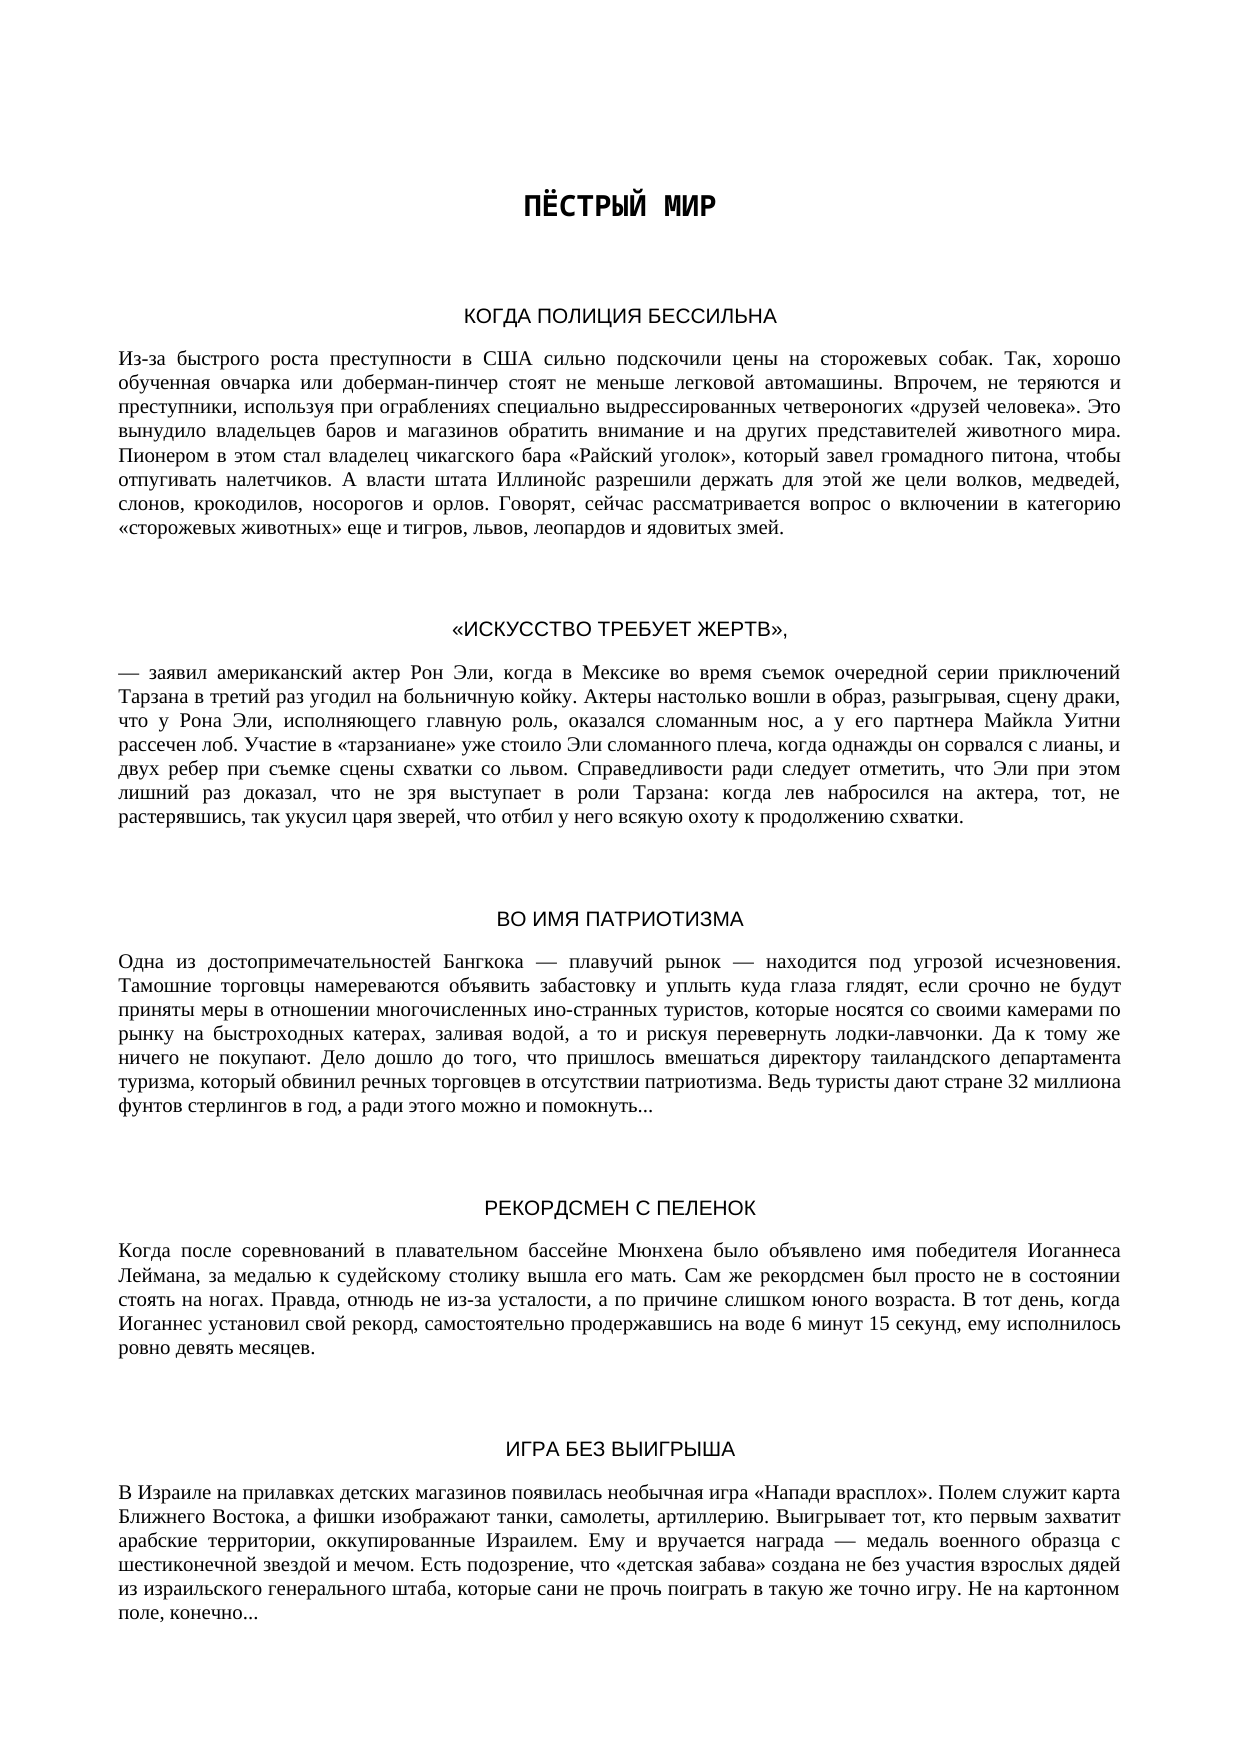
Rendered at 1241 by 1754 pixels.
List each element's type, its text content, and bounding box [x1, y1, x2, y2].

subtitle ИГРА БЕЗ ВЫИГРЫША [118, 1437, 1122, 1461]
subtitle КОГДА ПОЛИЦИЯ БЕССИЛЬНА [118, 304, 1122, 328]
subtitle ПЁСТРЫЙ МИР [118, 185, 1122, 224]
subtitle «ИСКУССТВО ТРЕБУЕТ ЖЕРТВ», [118, 617, 1122, 641]
text Из-за быстрого роста преступности в США сильно подскочили цены на сторожевых собак. Так, хорошо обученная овчарка или доберман-пинчер стоят не меньше легковой автомашины. Впрочем, не теряются и преступники, используя при ограблениях специально выдрессированных четвероногих «друзей человека». Это вынудило владельцев баров и магазинов обратить внимание и на других представителей животного мира. Пионером в этом стал владелец чикагского бара «Райский уголок», который завел громадного питона, чтобы отпугивать налетчиков. А власти штата Иллинойс разрешили держать для этой же цели волков, медведей, слонов, крокодилов, носорогов и орлов. Говорят, сейчас рассматривается вопрос о включении в категорию «сторожевых животных» еще и тигров, львов, леопардов и ядовитых змей. [118, 346, 1122, 539]
text — заявил американский актер Рон Эли, когда в Мексике во время съемок очередной серии приключений Тарзана в третий раз угодил на больничную койку. Актеры настолько вошли в образ, разыгрывая, сцену драки, что у Рона Эли, исполняющего главную роль, оказался сломанным нос, а у его партнера Майкла Уитни рассечен лоб. Участие в «тарзаниане» уже стоило Эли сломанного плеча, когда однажды он сорвался с лианы, и двух ребер при съемке сцены схватки со львом. Справедливости ради следует отметить, что Эли при этом лишний раз доказал, что не зря выступает в роли Тарзана: когда лев набросился на актера, тот, не растерявшись, так укусил царя зверей, что отбил у него всякую охоту к продолжению схватки. [118, 660, 1122, 828]
subtitle РЕКОРДСМЕН С ПЕЛЕНОК [118, 1196, 1122, 1220]
text В Израиле на прилавках детских магазинов появилась необычная игра «Напади врасплох». Полем служит карта Ближнего Востока, а фишки изображают танки, самолеты, артиллерию. Выигрывает тот, кто первым захватит арабские территории, оккупированные Израилем. Ему и вручается награда — медаль военного образца с шестиконечной звездой и мечом. Есть подозрение, что «детская забава» создана не без участия взрослых дядей из израильского генерального штаба, которые сани не прочь поиграть в такую же точно игру. Не на картонном поле, конечно... [118, 1480, 1122, 1624]
text Когда после соревнований в плавательном бассейне Мюнхена было объявлено имя победителя Иоганнеса Леймана, за медалью к судейскому столику вышла его мать. Сам же рекордсмен был просто не в состоянии стоять на ногах. Правда, отнюдь не из-за усталости, а по причине слишком юного возраста. В тот день, когда Иоганнес установил свой рекорд, самостоятельно продержавшись на воде 6 минут 15 секунд, ему исполнилось ровно девять месяцев. [118, 1238, 1122, 1359]
text Одна из достопримечательностей Бангкока — плавучий рынок — находится под угрозой исчезновения. Тамошние торговцы намереваются объявить забастовку и уплыть куда глаза глядят, если срочно не будут приняты меры в отношении многочисленных ино-странных туристов, которые носятся со своими камерами по рынку на быстроходных катерах, заливая водой, а то и рискуя перевернуть лодки-лавчонки. Да к тому же ничего не покупают. Дело дошло до того, что пришлось вмешаться директору таиландского департамента туризма, который обвинил речных торговцев в отсутствии патриотизма. Ведь туристы дают стране 32 миллиона фунтов стерлингов в год, а ради этого можно и помокнуть... [118, 949, 1122, 1117]
subtitle ВО ИМЯ ПАТРИОТИЗМА [118, 907, 1122, 931]
